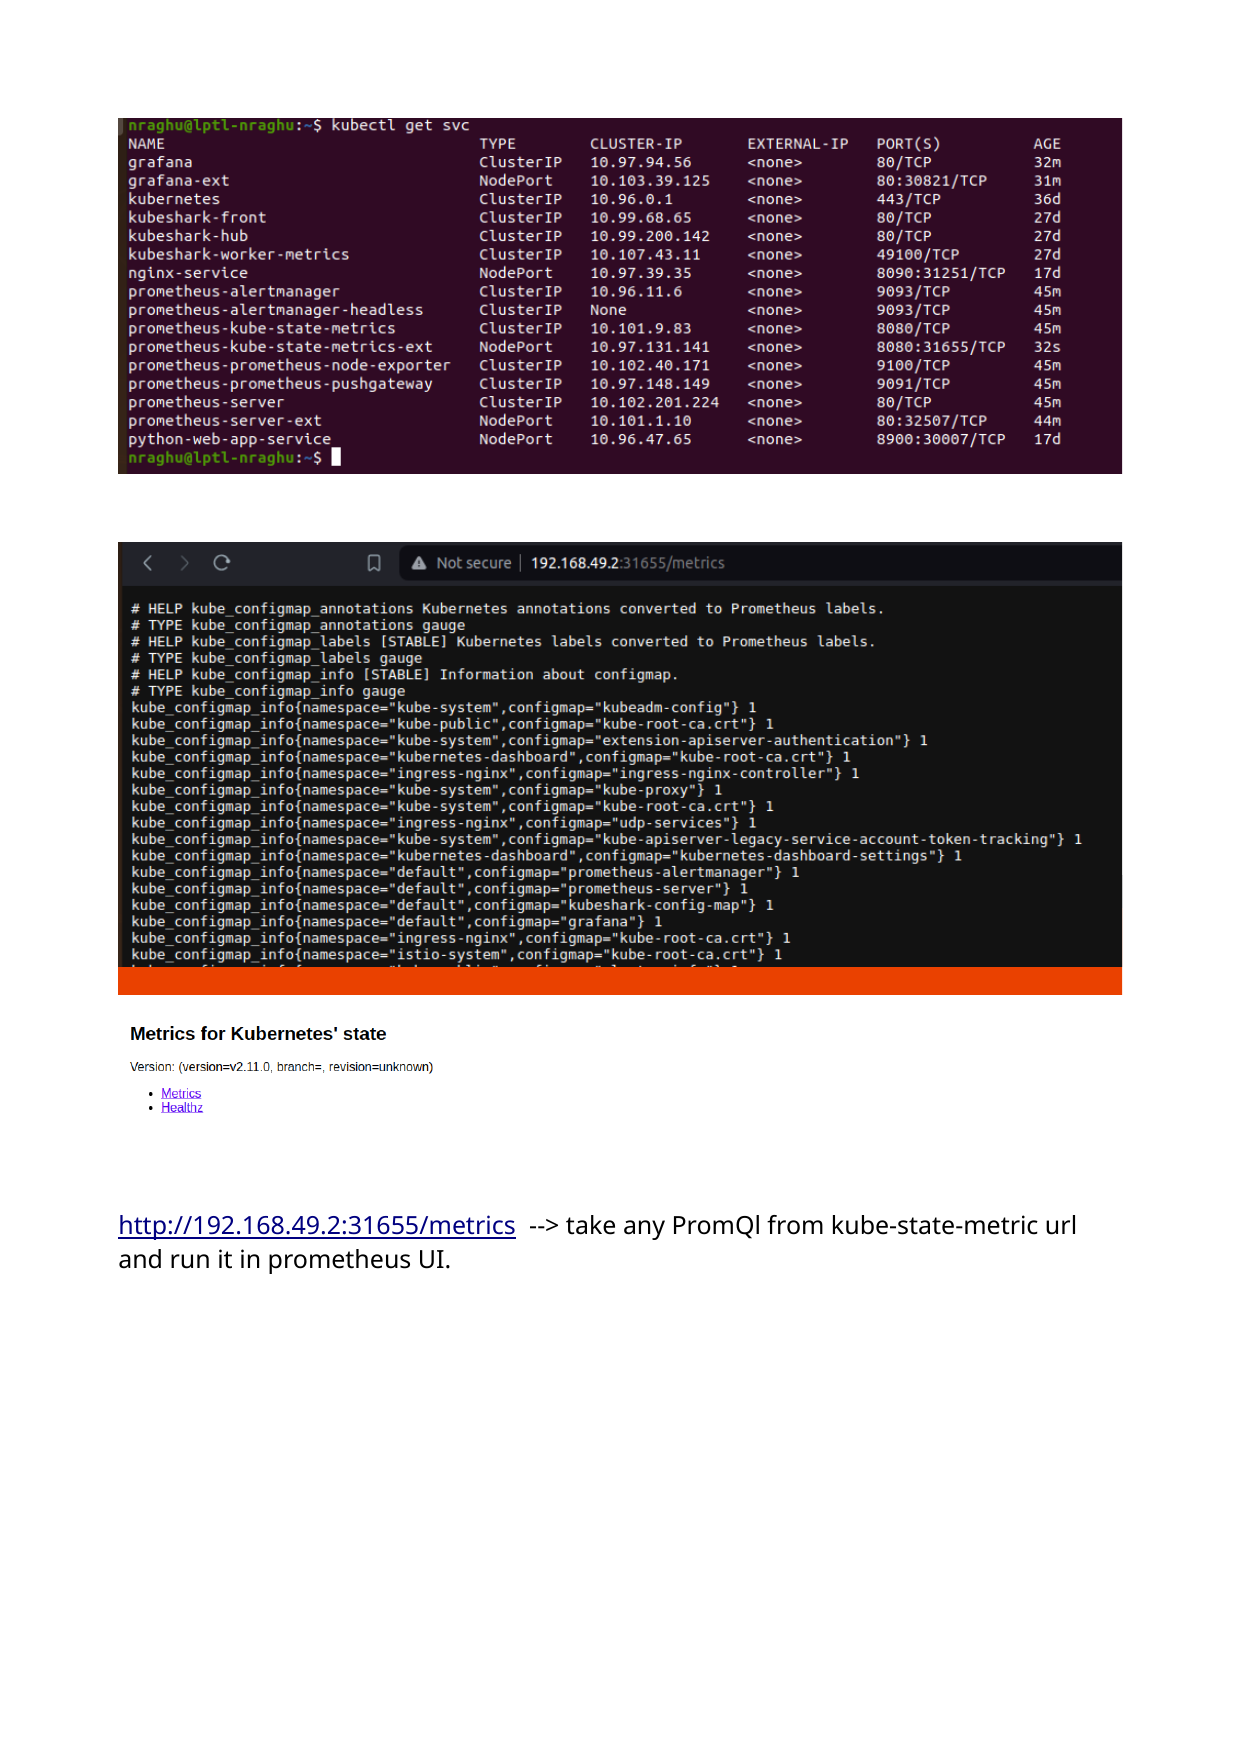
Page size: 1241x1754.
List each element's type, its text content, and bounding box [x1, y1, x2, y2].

text http://192.168.49.2:31655/metrics --> take any PromQl from kube-state-metric url and run it in prometheus UI. [118, 1208, 1122, 1276]
picture [118, 118, 1123, 474]
picture [118, 542, 1123, 1140]
